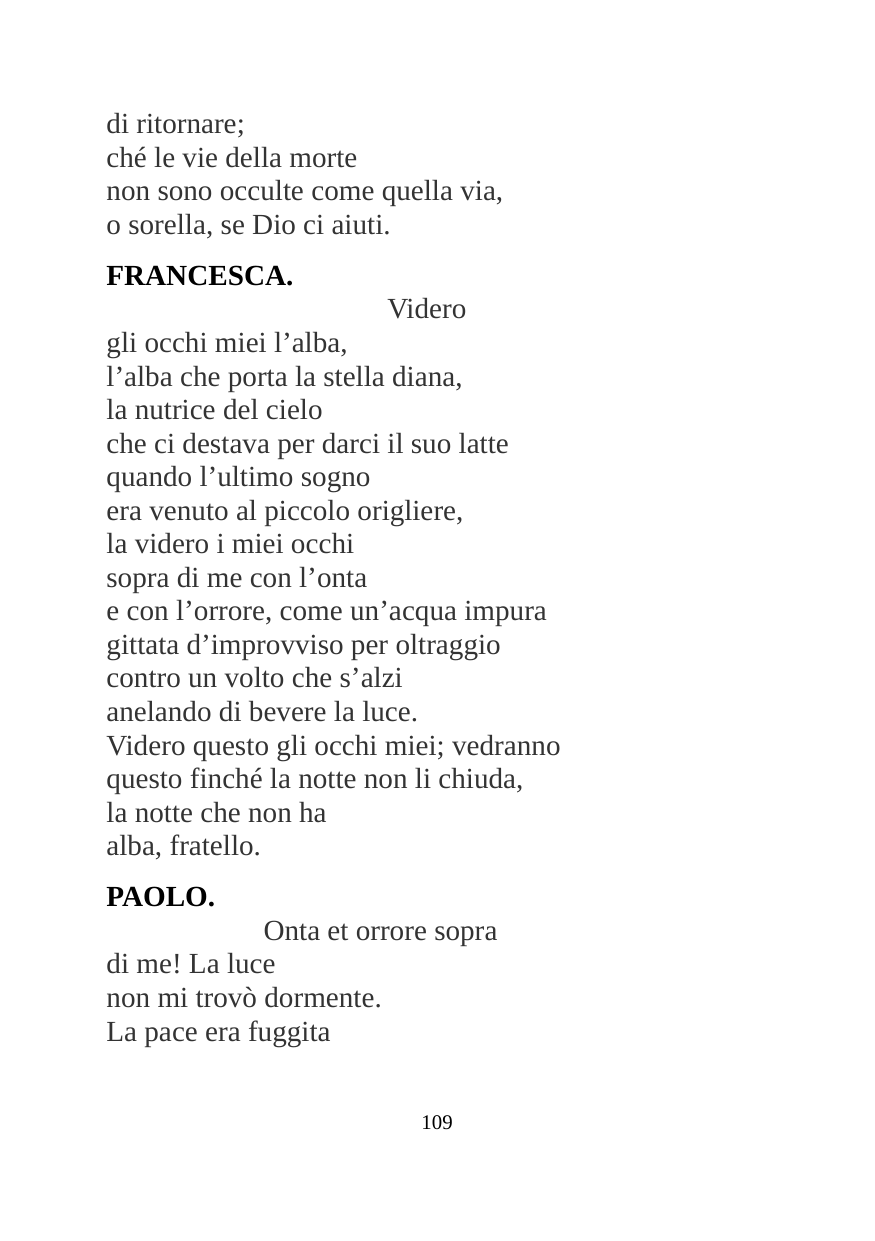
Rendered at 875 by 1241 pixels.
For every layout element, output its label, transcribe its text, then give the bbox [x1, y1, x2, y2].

text di ritornare; ché le vie della morte non sono occulte come quella via, o sorella, se Dio ci aiuti. [106, 106, 767, 240]
text PAOLO. [106, 879, 767, 913]
text di me! La luce non mi trovò dormente. La pace era fuggita [106, 947, 767, 1047]
text Onta et orrore sopra [263, 913, 767, 947]
text gli occhi miei l’alba, l’alba che porta la stella diana, la nutrice del cielo che ci destava per darci il suo latte quando l’ultimo sogno era venuto al piccolo origliere, la videro i miei occhi sopra di me con l’onta e con l’orrore, come un’acqua impura gittata d’improvviso per oltraggio contro un volto che s’alzi anelando di bevere la luce. [106, 325, 767, 728]
text FRANCESCA. [106, 258, 767, 292]
text Videro questo gli occhi miei; vedranno questo finché la notte non li chiuda, la notte che non ha alba, fratello. [106, 728, 767, 862]
text Videro [387, 292, 767, 325]
